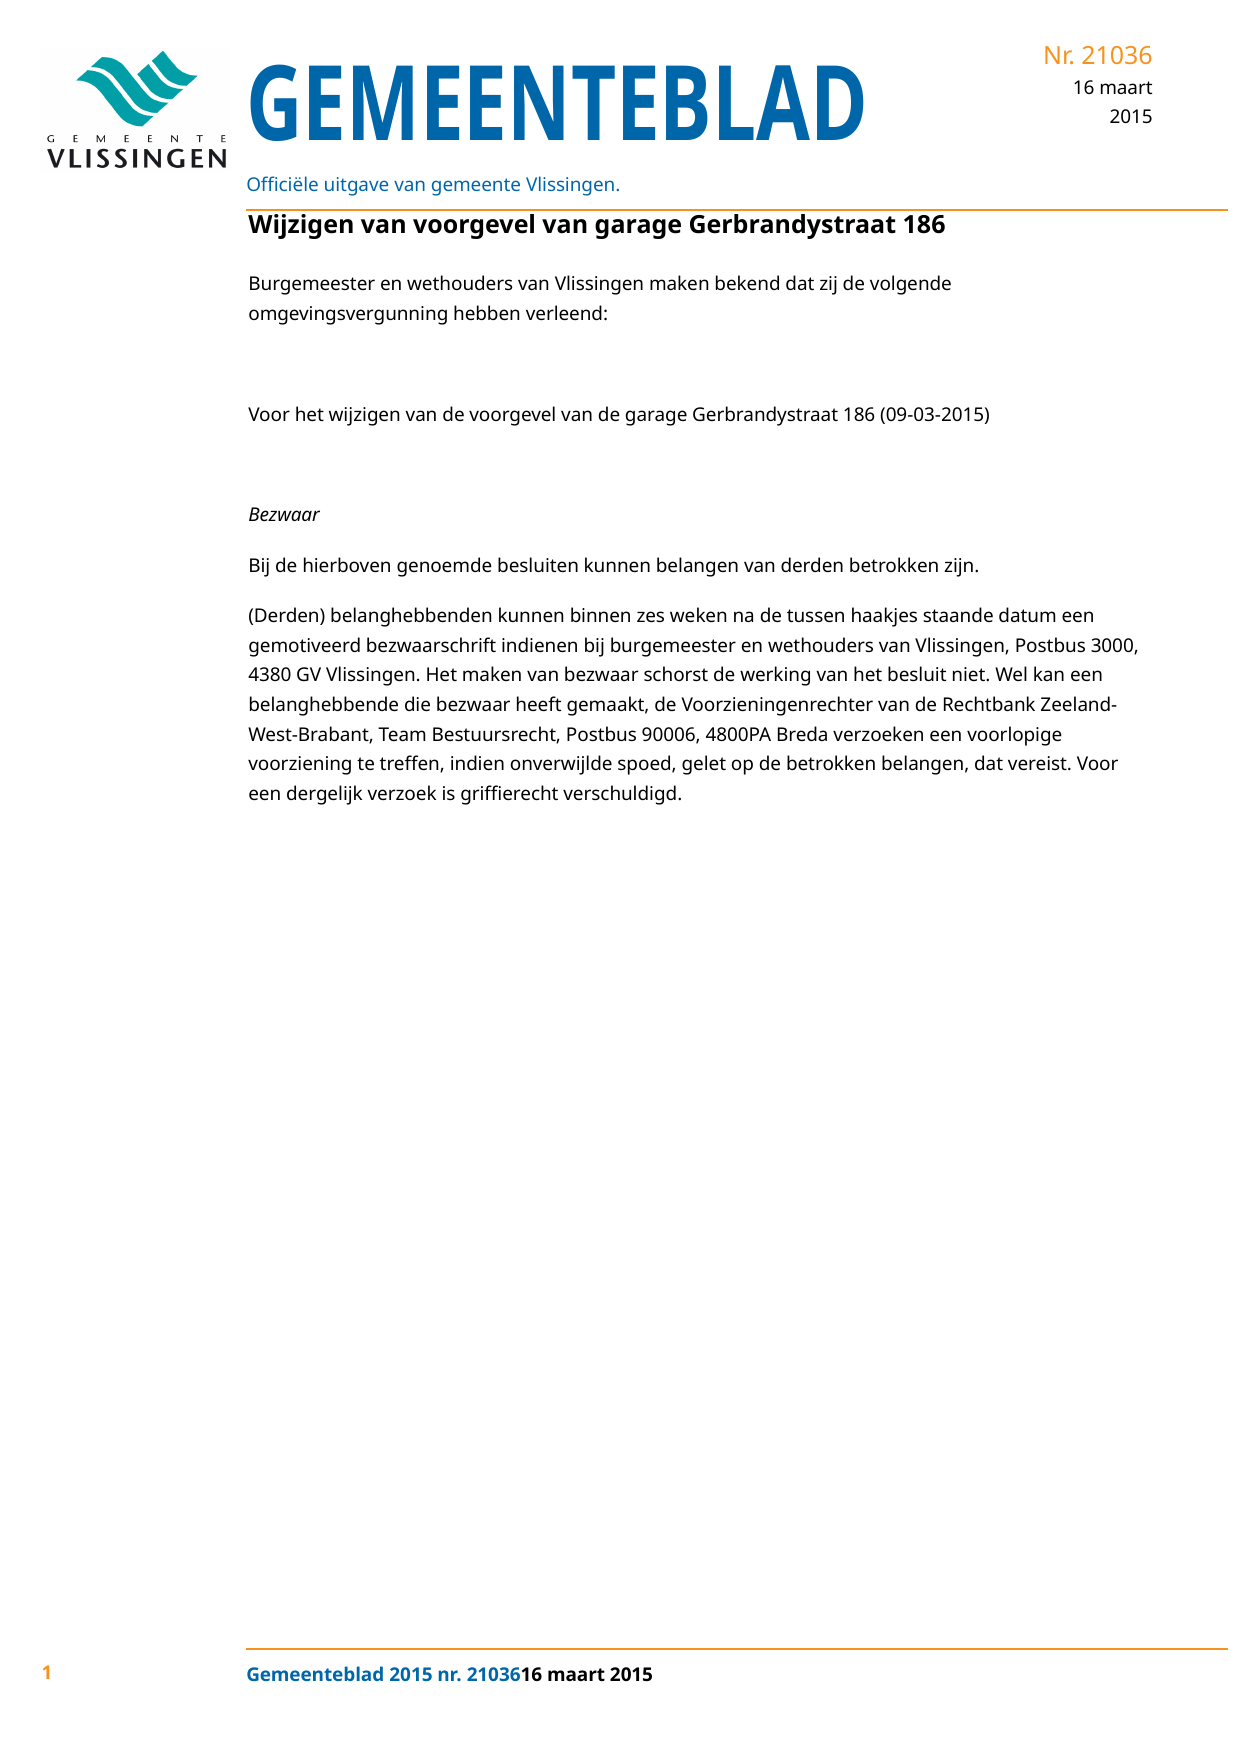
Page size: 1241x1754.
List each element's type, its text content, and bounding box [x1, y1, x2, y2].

text Voor het wijzigen van de voorgevel van de garage Gerbrandystraat 186 (09-03-2015) [248, 401, 1152, 426]
text Bij de hierboven genoemde besluiten kunnen belangen van derden betrokken zijn. [248, 552, 1152, 578]
text (Derden) belanghebbenden kunnen binnen zes weken na de tussen haakjes staande datum een gemotiveerd bezwaarschrift indienen bij burgemeester en wethouders van Vlissingen, Postbus 3000, 4380 GV Vlissingen. Het maken van bezwaar schorst de werking van het besluit niet. Wel kan een belanghebbende die bezwaar heeft gemaakt, de Voorzieningenrechter van de Rechtbank Zeeland-West-Brabant, Team Bestuursrecht, Postbus 90006, 4800PA Breda verzoeken een voorlopige voorziening te treffen, indien onverwijlde spoed, gelet op de betrokken belangen, dat vereist. Voor een dergelijk verzoek is griffierecht verschuldigd. [248, 602, 1152, 806]
text Bezwaar [248, 502, 1152, 527]
picture [41, 47, 231, 172]
text Wijzigen van voorgevel van garage Gerbrandystraat 186 [248, 211, 1152, 241]
text Burgemeester en wethouders van Vlissingen maken bekend dat zij de volgende omgevingsvergunning hebben verleend: [248, 270, 1152, 326]
